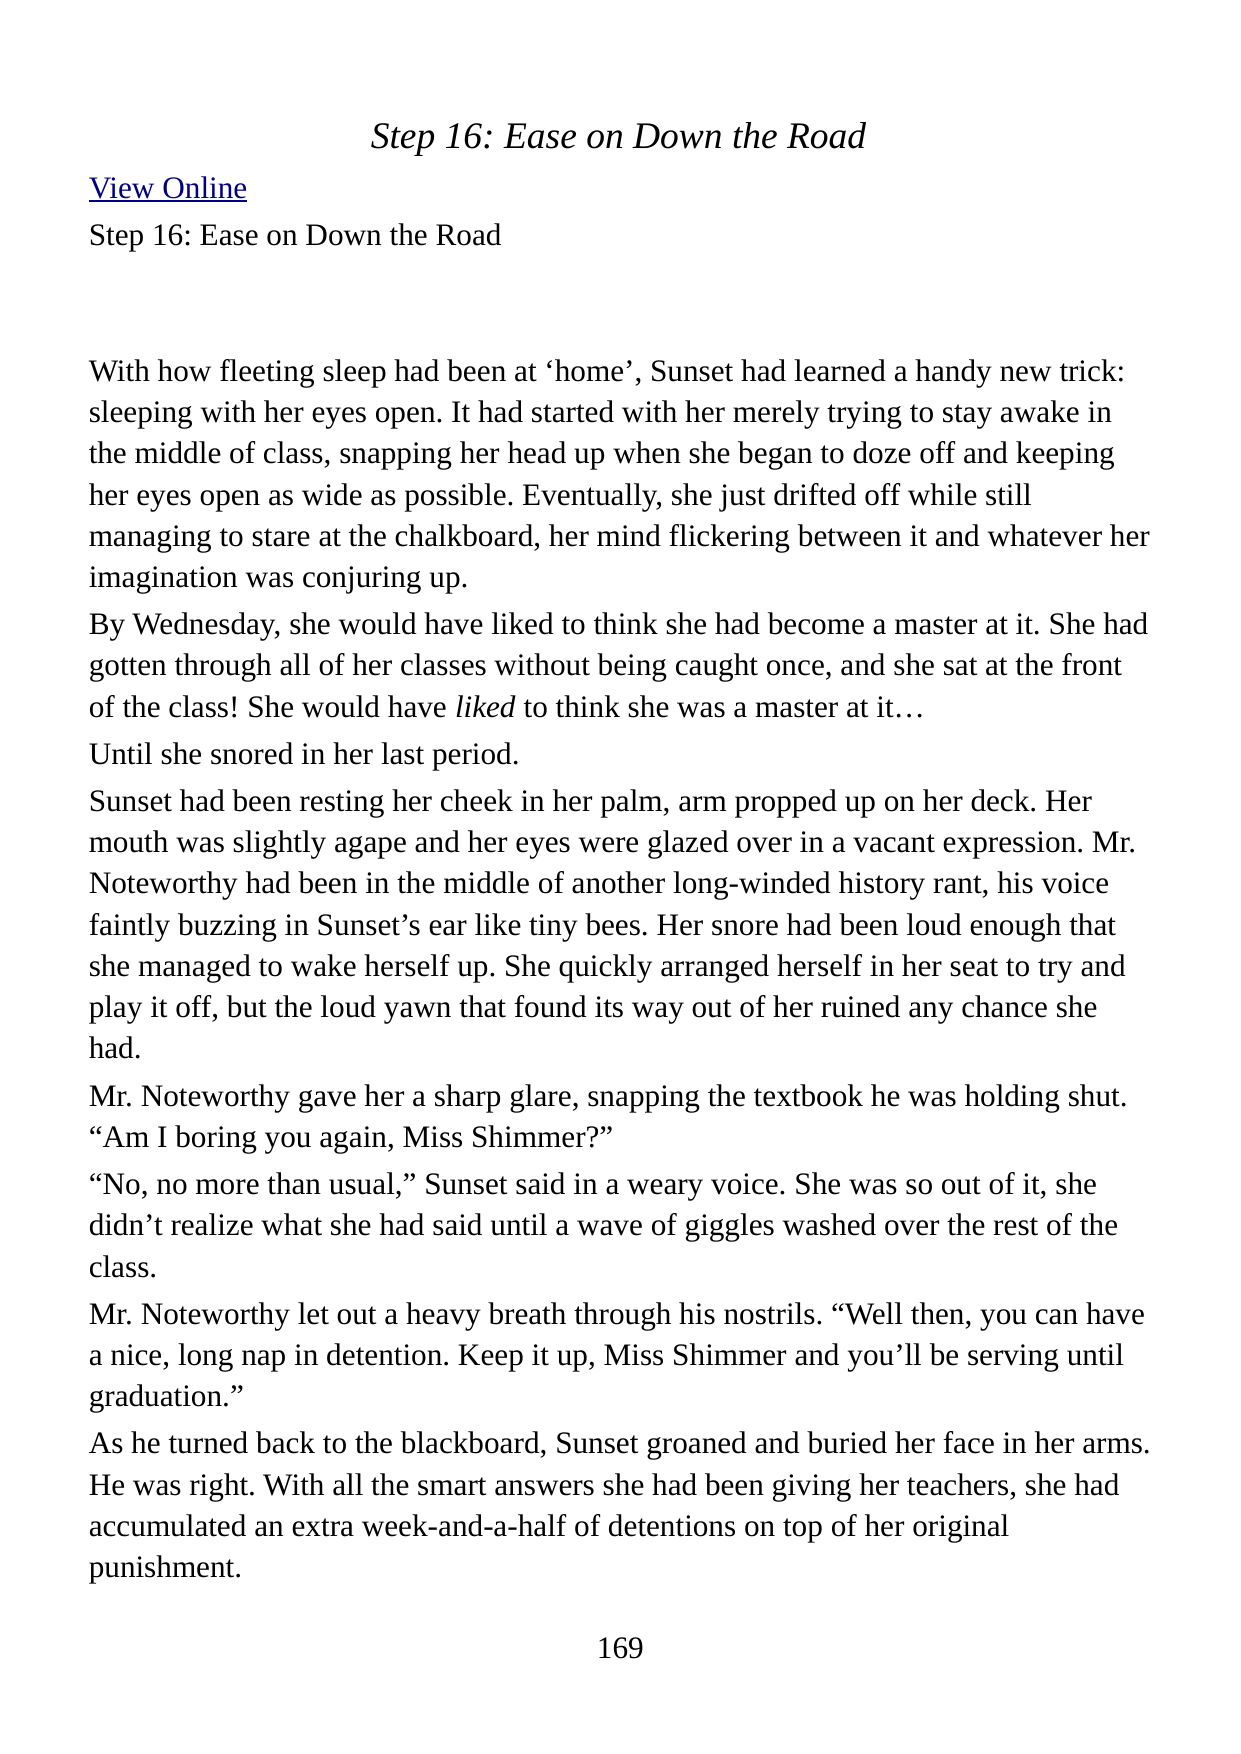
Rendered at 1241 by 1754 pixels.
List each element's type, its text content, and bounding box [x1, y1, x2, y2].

text Step 16: Ease on Down the Road [88, 216, 1152, 252]
subtitle Step 16: Ease on Down the Road [88, 113, 1152, 157]
text Until she snored in her last period. [88, 735, 1152, 771]
text Sunset had been resting her cheek in her palm, arm propped up on her deck. Her mouth was slightly agape and her eyes were glazed over in a vacant expression. Mr. Noteworthy had been in the middle of another long-winded history rant, his voice faintly buzzing in Sunset’s ear like tiny bees. Her snore had been loud enough that she managed to wake herself up. She quickly arranged herself in her seat to try and play it off, but the loud yawn that found its way out of her ruined any chance she had. [88, 782, 1152, 1066]
text Mr. Noteworthy let out a heavy breath through his nostrils. “Well then, you can have a nice, long nap in detention. Keep it up, Miss Shimmer and you’ll be serving until graduation.” [88, 1295, 1152, 1413]
text By Wednesday, she would have liked to think she had become a master at it. She had gotten through all of her classes without being caught once, and she sat at the front of the class! She would have liked to think she was a master at it… [88, 605, 1152, 724]
text As he turned back to the blackboard, Sunset groaned and buried her face in her arms. He was right. With all the smart answers she had been giving her teachers, she had accumulated an extra week-and-a-half of detentions on top of her original punishment. [88, 1425, 1152, 1584]
text “No, no more than usual,” Sunset said in a weary voice. She was so out of it, she didn’t realize what she had said until a wave of giggles washed over the rest of the class. [88, 1165, 1152, 1284]
text View Online [88, 169, 1152, 205]
text Mr. Noteworthy gave her a sharp glare, snapping the textbook he was holding shut. “Am I boring you again, Miss Shimmer?” [88, 1077, 1152, 1154]
text With how fleeting sleep had been at ‘home’, Sunset had learned a handy new trick: sleeping with her eyes open. It had started with her merely trying to stay awake in the middle of class, snapping her head up when she began to doze off and keeping her eyes open as wide as possible. Eventually, she just drifted off while still managing to stare at the chalkboard, her mind flickering between it and whatever her imagination was conjuring up. [88, 352, 1152, 594]
